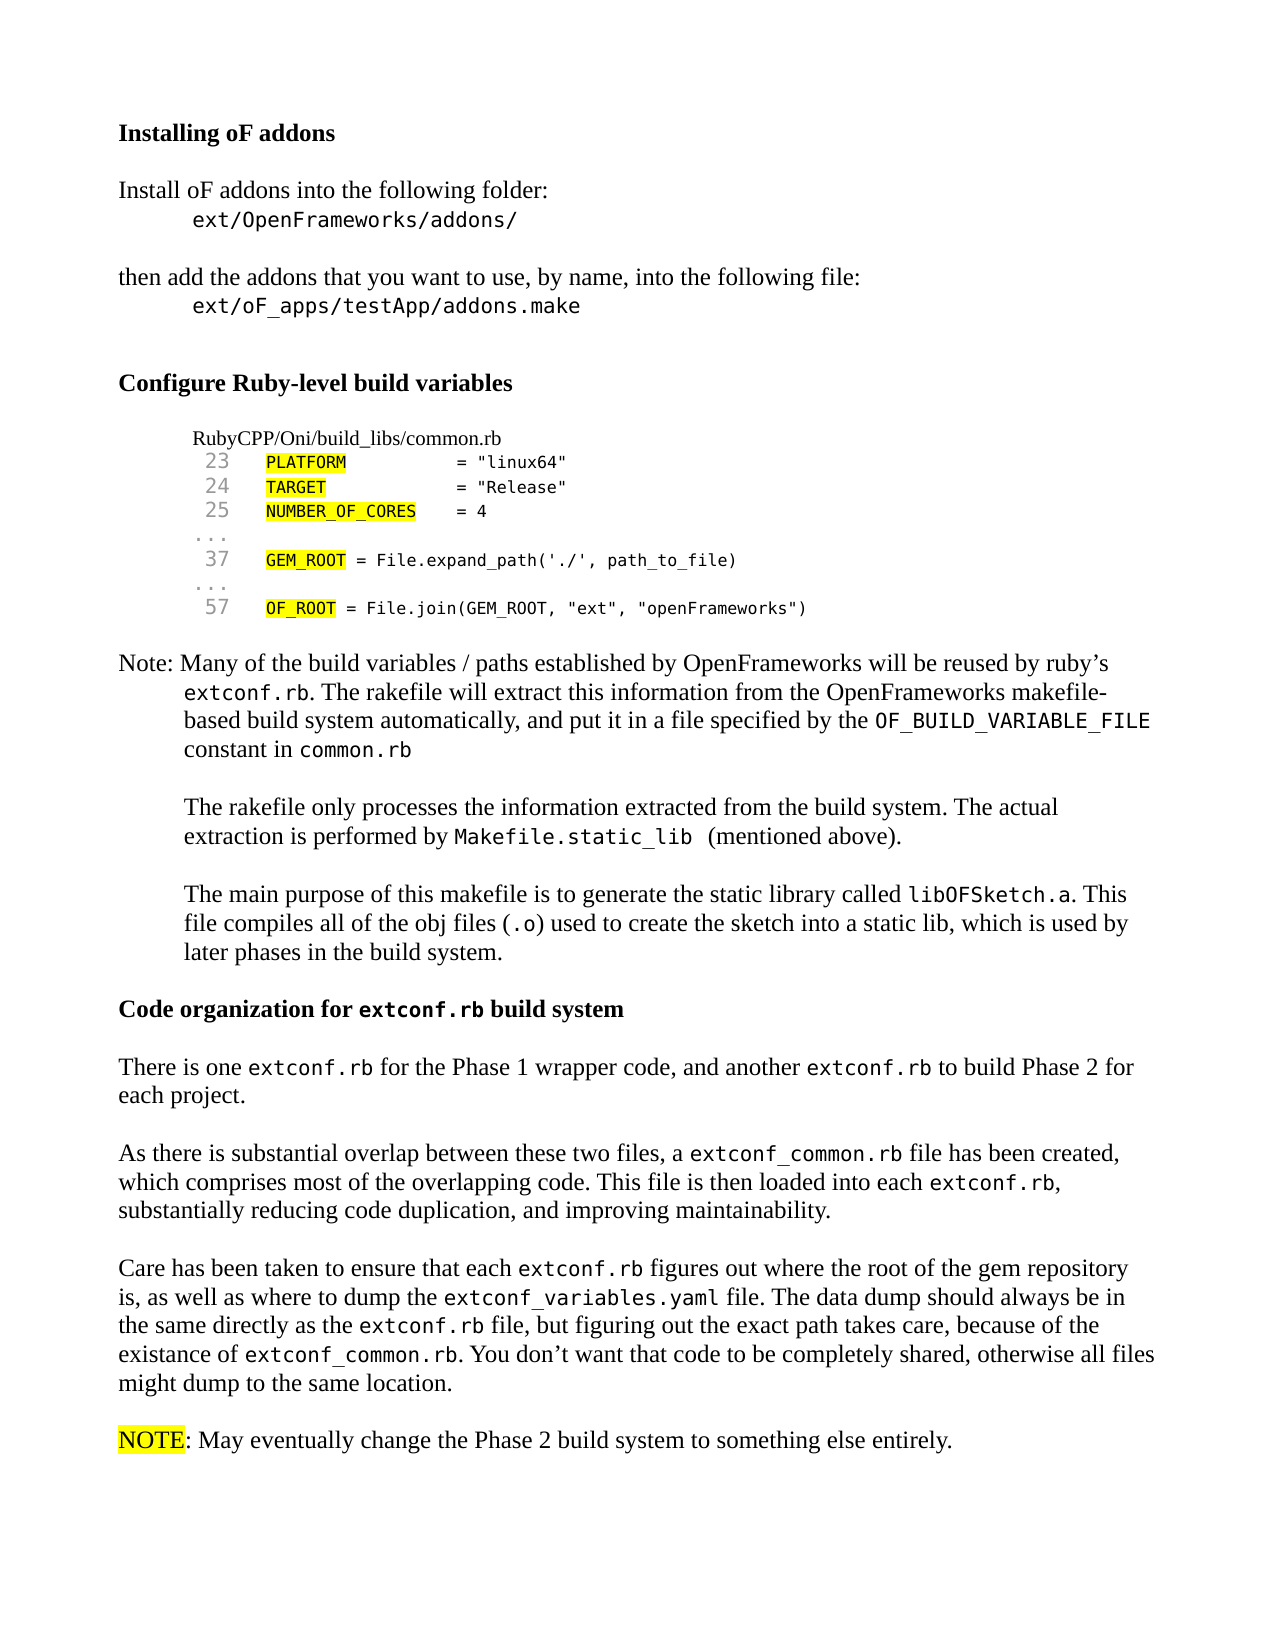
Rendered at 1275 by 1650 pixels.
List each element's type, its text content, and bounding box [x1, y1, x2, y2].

text Care has been taken to ensure that each extconf.rb figures out where the root of the gem repository is, as well as where to dump the extconf_variables.yaml file. The data dump should always be in the same directly as the extconf.rb file, but figuring out the exact path takes care, because of the existance of extconf_common.rb. You don’t want that code to be completely shared, otherwise all files might dump to the same location. [118, 1253, 1157, 1397]
text Code organization for extconf.rb build system [118, 994, 1157, 1023]
text 25 NUMBER_OF_CORES = 4 [192, 498, 1157, 522]
text Install oF addons into the following folder: ext/OpenFrameworks/addons/ [118, 147, 1157, 233]
text 24 TARGET = "Release" [192, 474, 1157, 498]
text Note: Many of the build variables / paths established by OpenFrameworks will be reused by ruby’s extconf.rb. The rakefile will extract this information from the OpenFrameworks makefile-based build system automatically, and put it in a file specified by the OF_BUILD_VARIABLE_FILE constant in common.rb The rakefile only processes the information extracted from the build system. The actual extraction is performed by Makefile.static_lib (mentioned above). The main purpose of this makefile is to generate the static library called libOFSketch.a. This file compiles all of the obj files (.o) used to create the sketch into a static lib, which is used by later phases in the build system. [118, 648, 1157, 965]
text ... [192, 571, 1157, 595]
text There is one extconf.rb for the Phase 1 wrapper code, and another extconf.rb to build Phase 2 for each project. [118, 1052, 1157, 1109]
text 37 GEM_ROOT = File.expand_path('./', path_to_file) [192, 547, 1157, 571]
text then add the addons that you want to use, by name, into the following file: [118, 262, 1157, 291]
text Installing oF addons [118, 118, 1157, 147]
text 57 OF_ROOT = File.join(GEM_ROOT, "ext", "openFrameworks") [192, 595, 1157, 619]
text As there is substantial overlap between these two files, a extconf_common.rb file has been created, which comprises most of the overlapping code. This file is then loaded into each extconf.rb, substantially reducing code duplication, and improving maintainability. [118, 1138, 1157, 1224]
text 23 PLATFORM = "linux64" [192, 449, 1157, 474]
text ext/oF_apps/testApp/addons.make [118, 291, 1157, 319]
text Configure Ruby-level build variables [118, 368, 1157, 397]
text ... [192, 522, 1157, 547]
text NOTE: May eventually change the Phase 2 build system to something else entirely. [118, 1425, 1157, 1454]
text RubyCPP/Oni/build_libs/common.rb [192, 425, 1157, 449]
